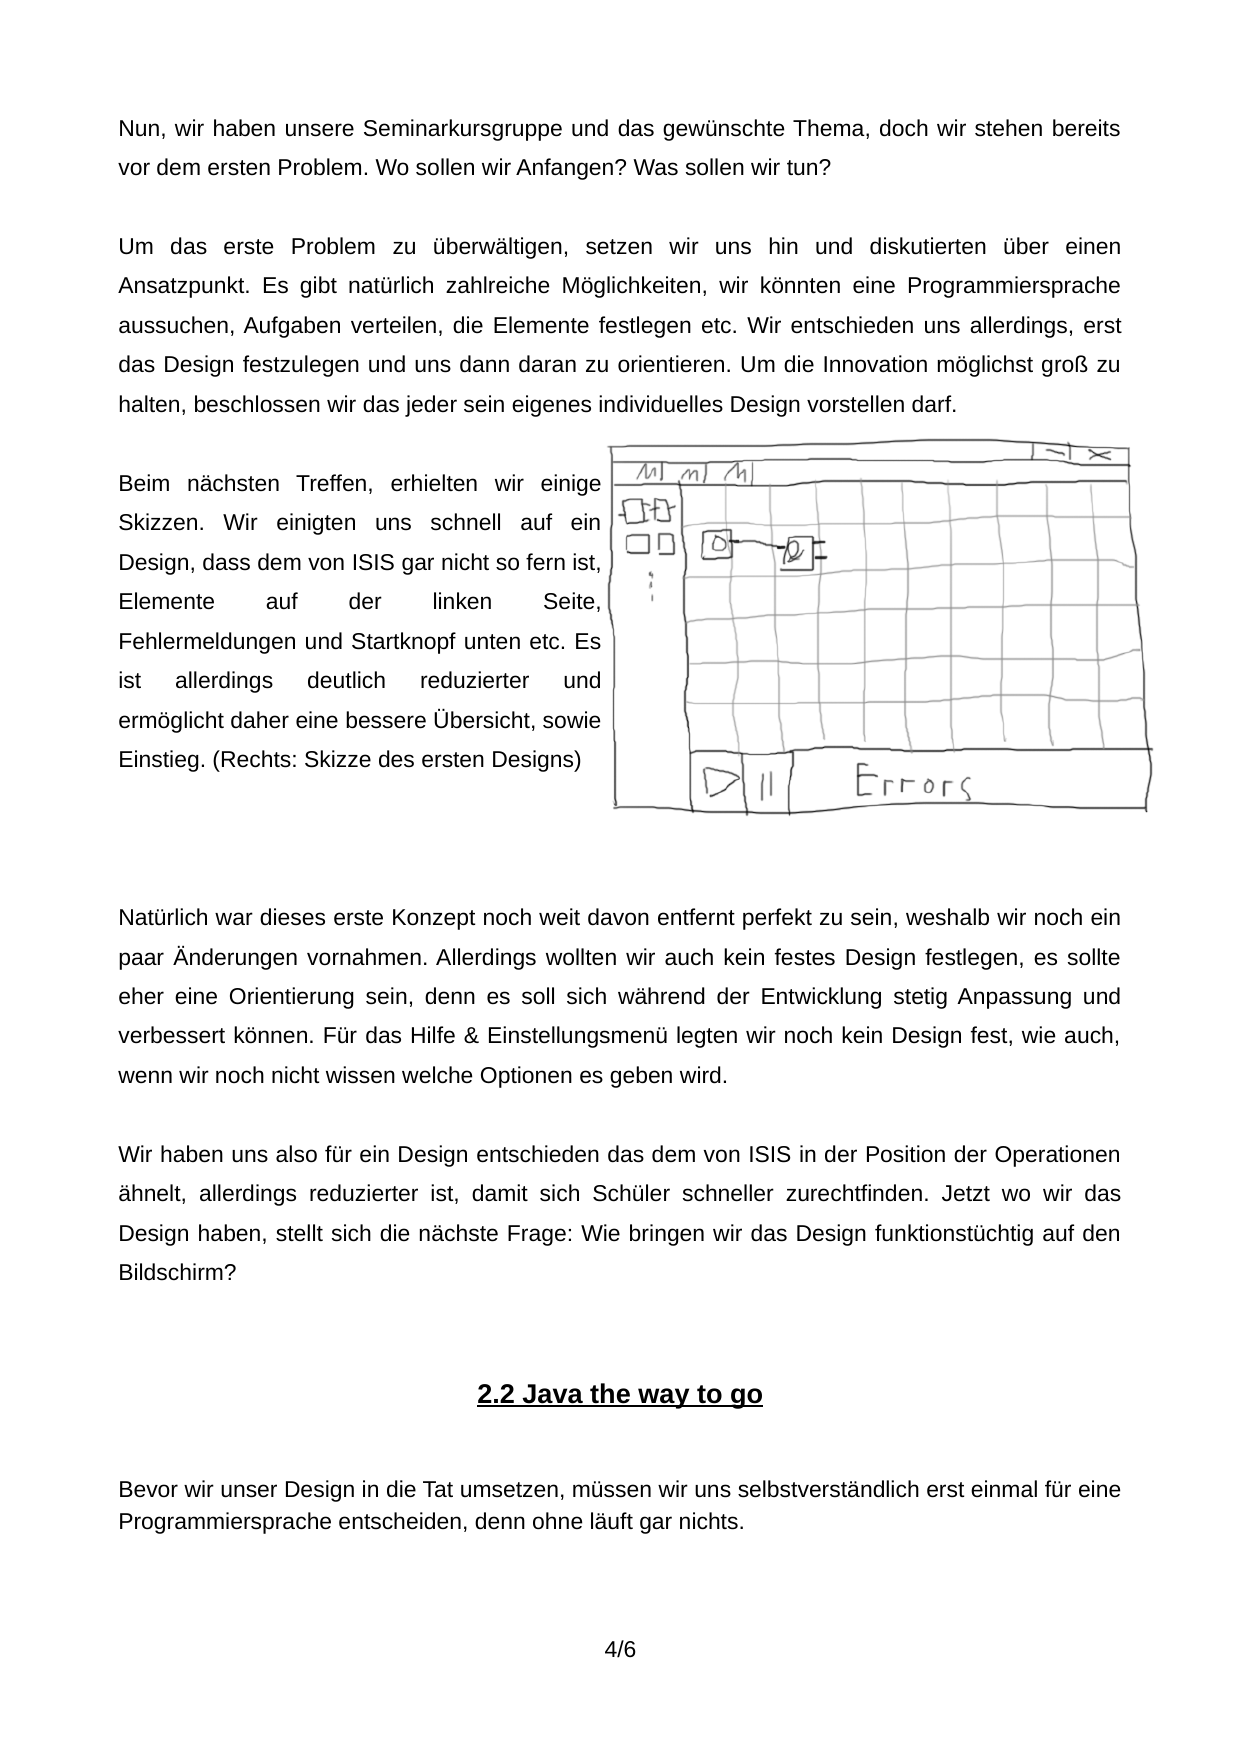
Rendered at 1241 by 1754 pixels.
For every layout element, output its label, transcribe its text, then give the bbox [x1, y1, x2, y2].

text Nun, wir haben unsere Seminarkursgruppe und das gewünschte Thema, doch wir stehen bereits vor dem ersten Problem. Wo sollen wir Anfangen? Was sollen wir tun? [118, 114, 1122, 180]
text Um das erste Problem zu überwältigen, setzen wir uns hin und diskutierten über einen Ansatzpunkt. Es gibt natürlich zahlreiche Möglichkeiten, wir könnten eine Programmiersprache aussuchen, Aufgaben verteilen, die Elemente festlegen etc. Wir entschieden uns allerdings, erst das Design festzulegen und uns dann daran zu orientieren. Um die Innovation möglichst groß zu halten, beschlossen wir das jeder sein eigenes individuelles Design vorstellen darf. [118, 233, 1122, 417]
text Beim nächsten Treffen, erhielten wir einige Skizzen. Wir einigten uns schnell auf ein Design, dass dem von ISIS gar nicht so fern ist, Elemente auf der linken Seite, Fehlermeldungen und Startknopf unten etc. Es ist allerdings deutlich reduzierter und ermöglicht daher eine bessere Übersicht, sowie Einstieg. (Rechts: Skizze des ersten Designs) [118, 470, 601, 772]
text 2.2 Java the way to go [118, 1378, 1122, 1409]
text Wir haben uns also für ein Design entschieden das dem von ISIS in der Position der Operationen ähnelt, allerdings reduzierter ist, damit sich Schüler schneller zurechtfinden. Jetzt wo wir das Design haben, stellt sich die nächste Frage: Wie bringen wir das Design funktionstüchtig auf den Bildschirm? [118, 1141, 1122, 1286]
text Natürlich war dieses erste Konzept noch weit davon entfernt perfekt zu sein, weshalb wir noch ein paar Änderungen vornahmen. Allerdings wollten wir auch kein festes Design festlegen, es sollte eher eine Orientierung sein, denn es soll sich während der Entwicklung stetig Anpassung und verbessert können. Für das Hilfe & Einstellungsmenü legten wir noch kein Design fest, wie auch, wenn wir noch nicht wissen welche Optionen es geben wird. [118, 904, 1122, 1088]
text Bevor wir unser Design in die Tat umsetzen, müssen wir uns selbstverständlich erst einmal für eine Programmiersprache entscheiden, denn ohne läuft gar nichts. [118, 1476, 1122, 1534]
